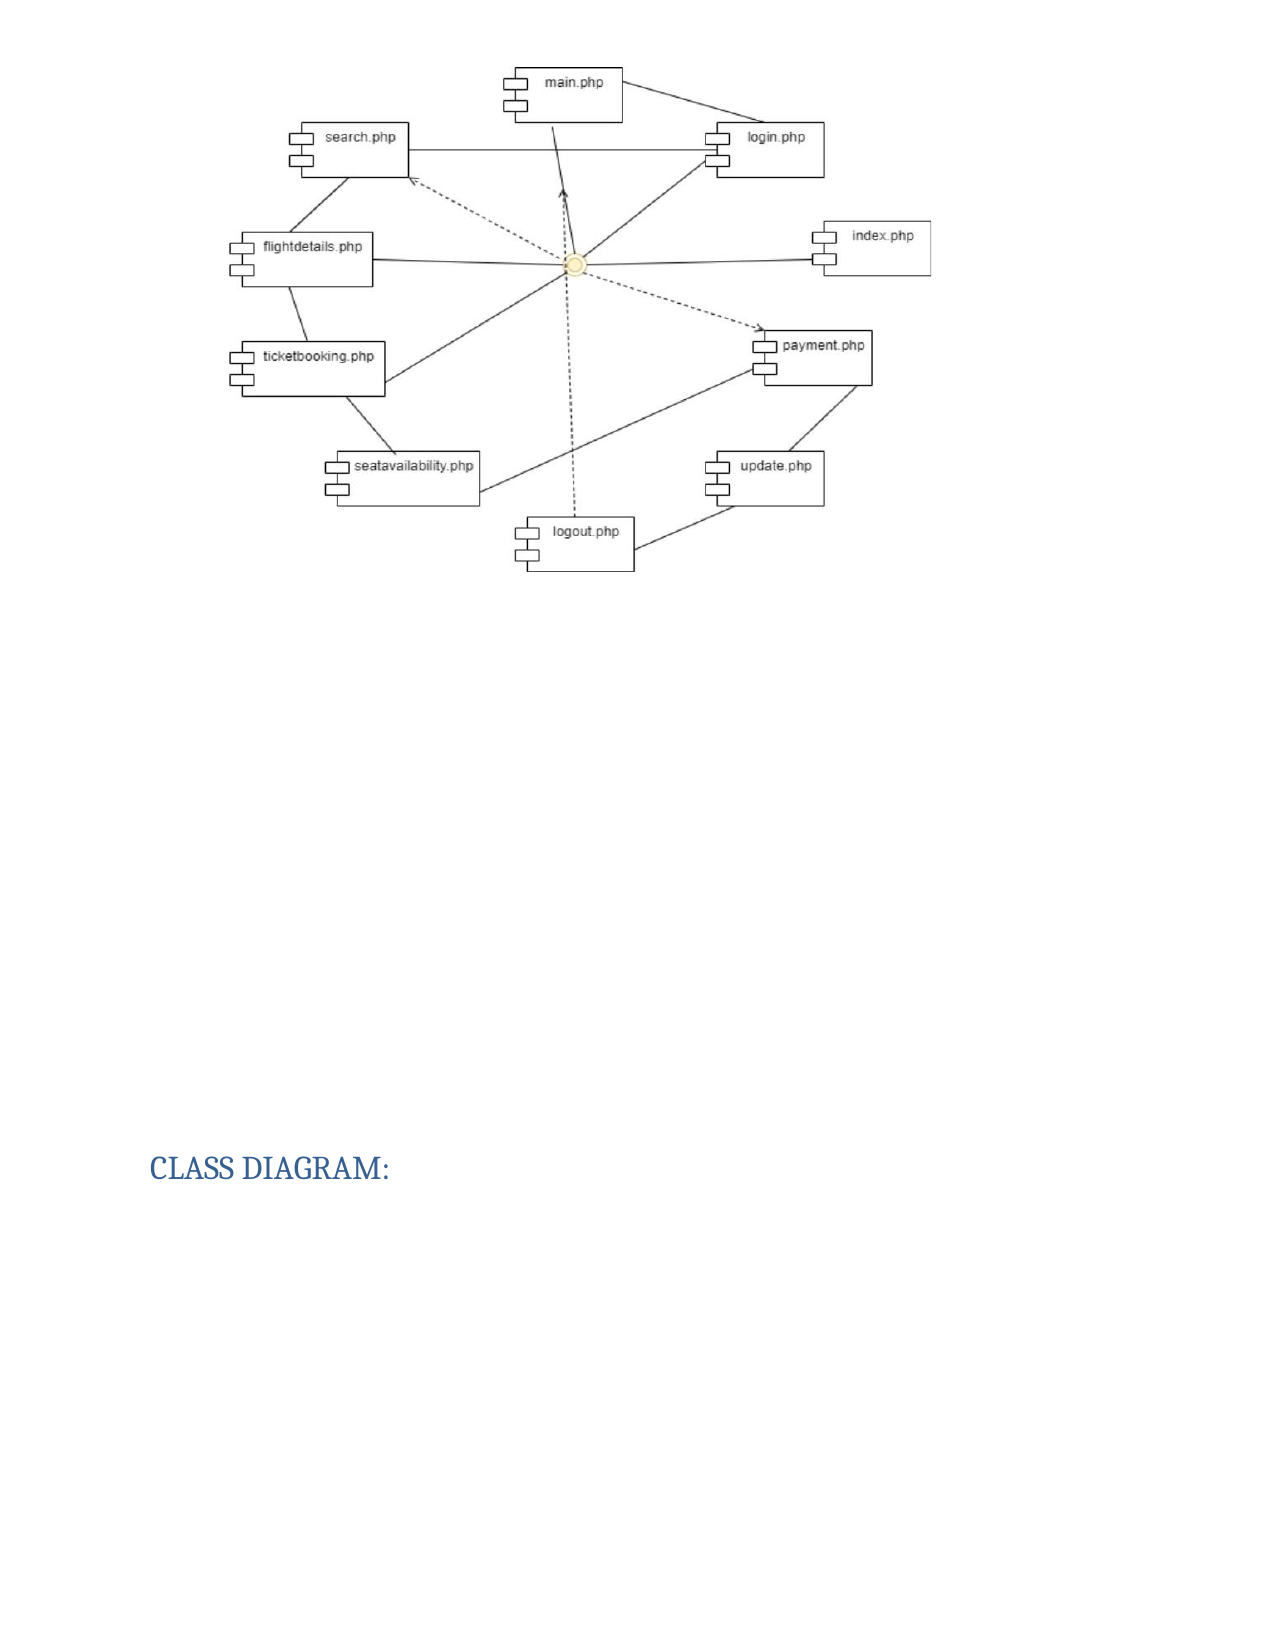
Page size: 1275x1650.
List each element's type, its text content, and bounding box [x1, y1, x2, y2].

subtitle CLASS DIAGRAM: [150, 1149, 1237, 1188]
picture [229, 66, 932, 572]
